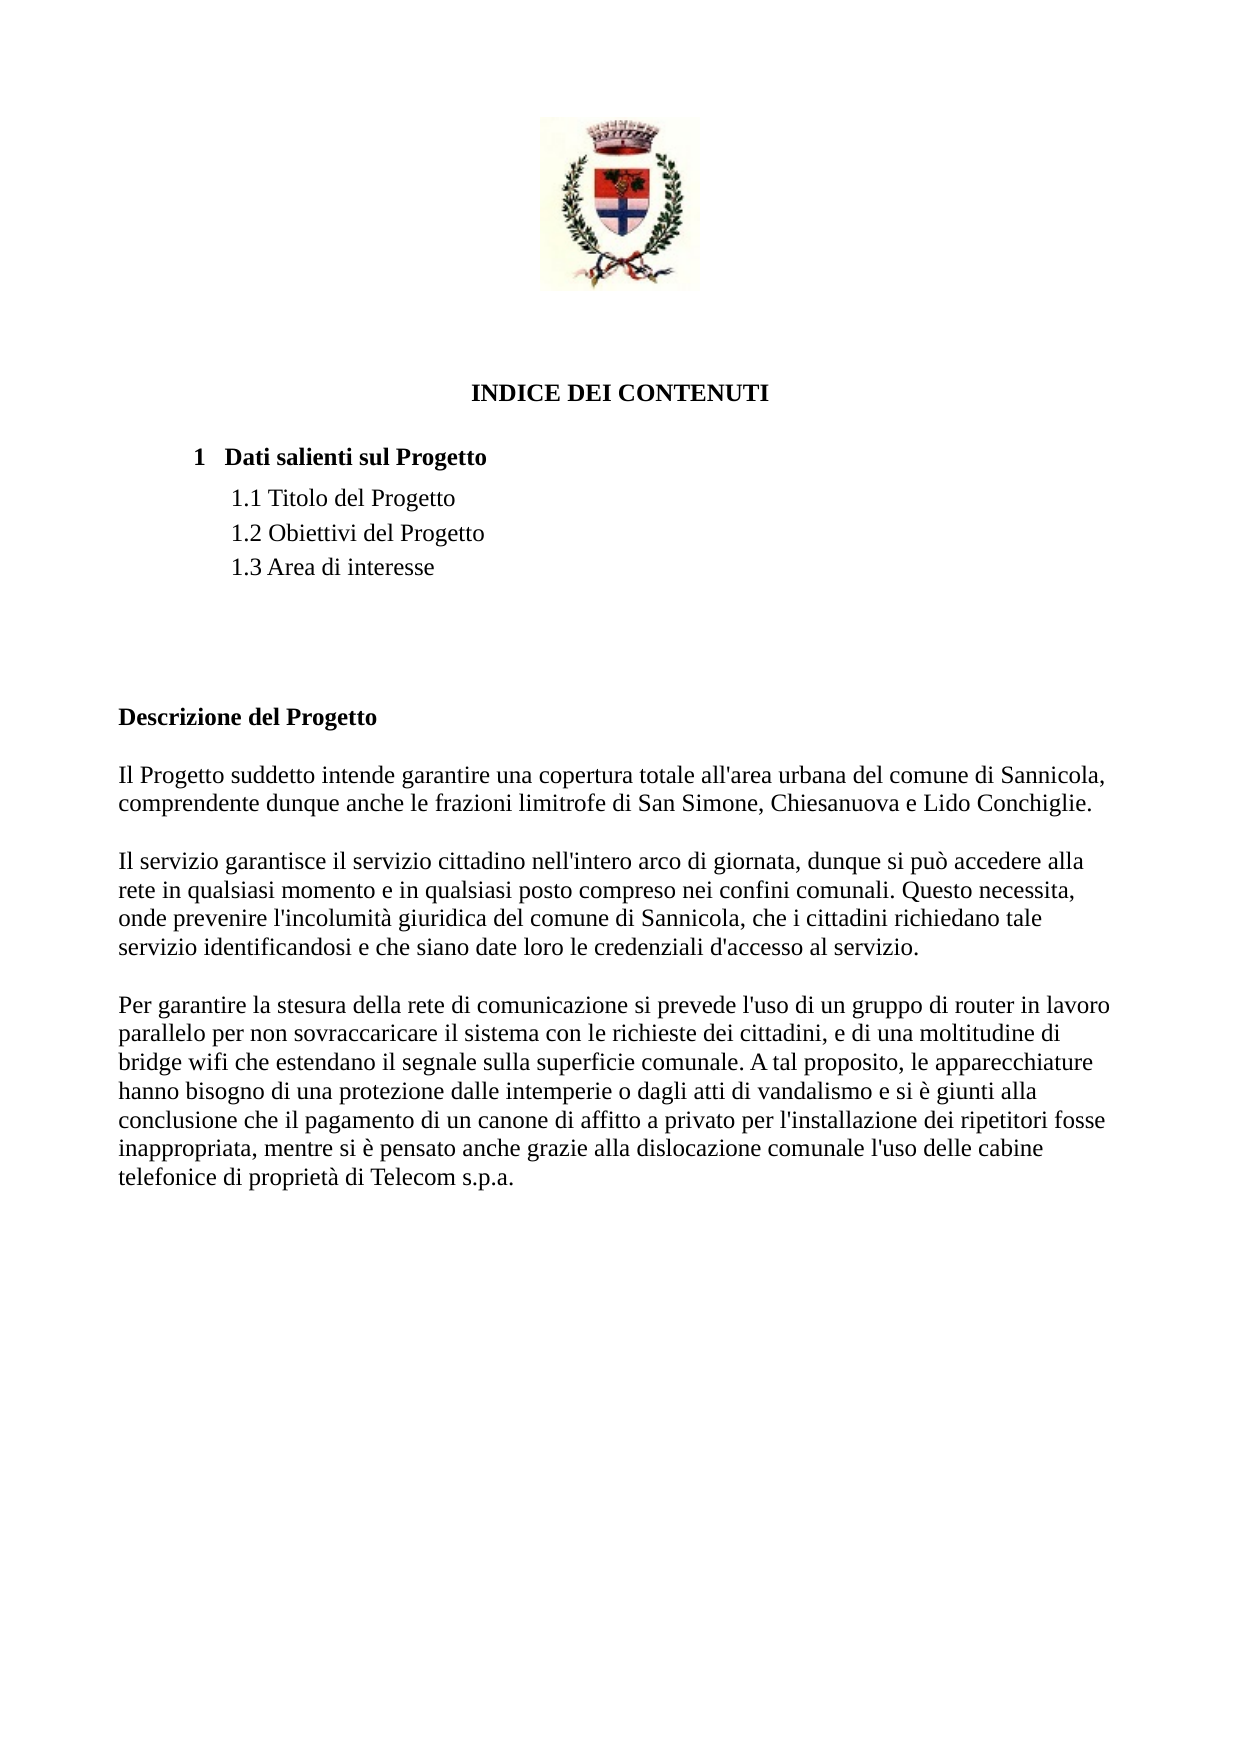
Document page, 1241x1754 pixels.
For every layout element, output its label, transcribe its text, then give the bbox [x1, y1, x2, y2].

text Il servizio garantisce il servizio cittadino nell'intero arco di giornata, dunque si può accedere alla rete in qualsiasi momento e in qualsiasi posto compreso nei confini comunali. Questo necessita, onde prevenire l'incolumità giuridica del comune di Sannicola, che i cittadini richiedano tale servizio identificandosi e che siano date loro le credenziali d'accesso al servizio. [118, 846, 1122, 961]
list 1.3 Area di interesse [193, 552, 1122, 581]
list 1.1 Titolo del Progetto [193, 483, 1122, 512]
text Per garantire la stesura della rete di comunicazione si prevede l'uso di un gruppo di router in lavoro parallelo per non sovraccaricare il sistema con le richieste dei cittadini, e di una moltitudine di bridge wifi che estendano il segnale sulla superficie comunale. A tal proposito, le apparecchiature hanno bisogno di una protezione dalle intemperie o dagli atti di vandalismo e si è giunti alla conclusione che il pagamento di un canone di affitto a privato per l'installazione dei ripetitori fosse inappropriata, mentre si è pensato anche grazie alla dislocazione comunale l'uso delle cabine telefonice di proprietà di Telecom s.p.a. [118, 990, 1122, 1191]
text Descrizione del Progetto [118, 702, 1122, 731]
text INDICE DEI CONTENUTI [118, 378, 1122, 407]
text Il Progetto suddetto intende garantire una copertura totale all'area urbana del comune di Sannicola, comprendente dunque anche le frazioni limitrofe di San Simone, Chiesanuova e Lido Conchiglie. [118, 760, 1122, 817]
list 1.2 Obiettivi del Progetto [193, 518, 1122, 546]
picture [540, 117, 700, 291]
list 1 Dati salienti sul Progetto [156, 442, 1122, 471]
